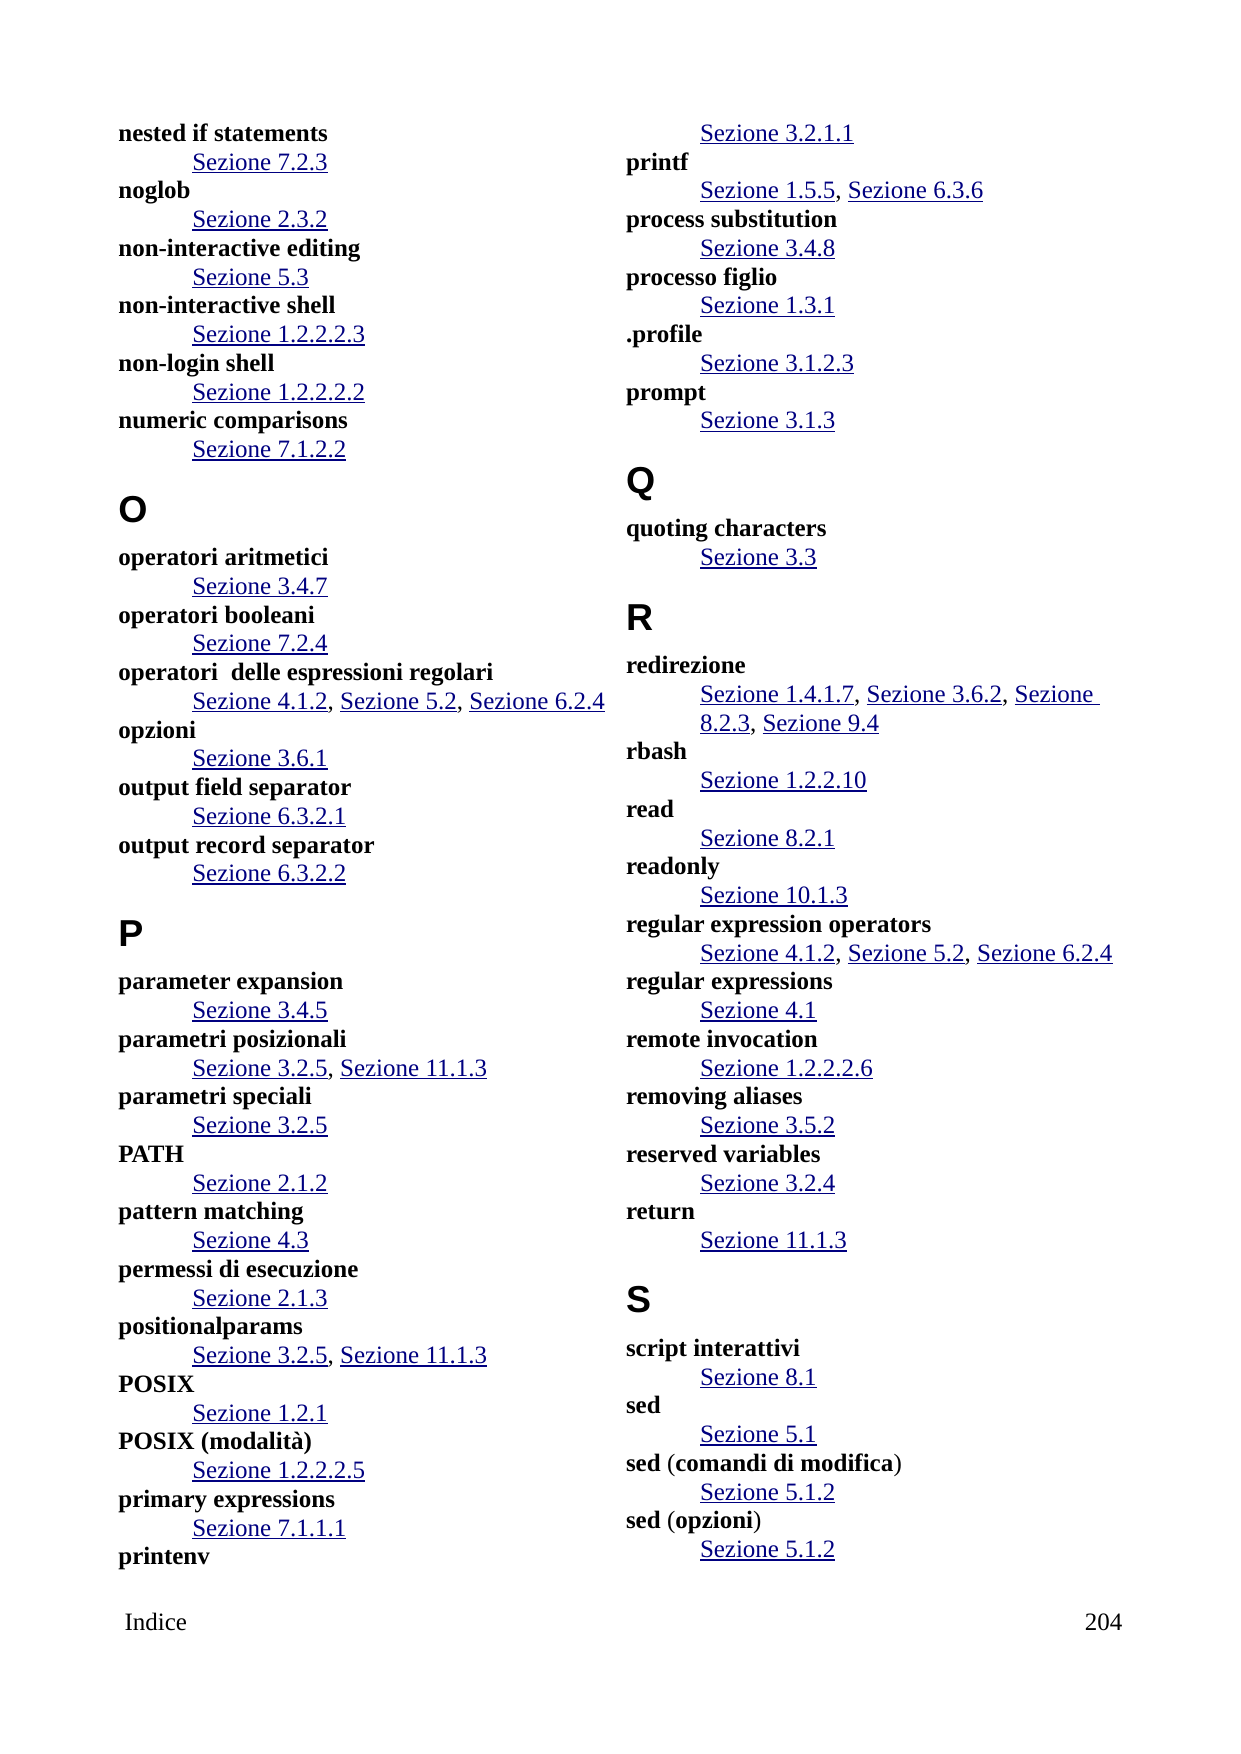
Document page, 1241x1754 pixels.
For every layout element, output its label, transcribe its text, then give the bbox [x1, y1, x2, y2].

text Sezione 4.1.2, Sezione 5.2, Sezione 6.2.4 [118, 686, 614, 715]
text Sezione 3.2.5, Sezione 11.1.3 [192, 1053, 614, 1081]
text read [626, 794, 1122, 823]
text non-login shell [118, 348, 614, 377]
text redirezione [626, 650, 1122, 679]
text Sezione 11.1.3 [626, 1225, 1122, 1254]
text process substitution [626, 204, 1122, 233]
text permessi di esecuzione [118, 1254, 614, 1283]
text Sezione 1.5.5, Sezione 6.3.6 [626, 176, 1122, 204]
text .profile [626, 319, 1122, 348]
text POSIX (modalità) [118, 1426, 614, 1455]
text P [118, 911, 614, 954]
text parameter expansion [118, 966, 614, 995]
text readonly [626, 851, 1122, 880]
text POSIX [118, 1369, 614, 1398]
text operatori aritmetici [118, 542, 614, 571]
text Q [626, 458, 1122, 501]
text Sezione 3.4.5 [118, 995, 614, 1024]
text Sezione 3.2.4 [626, 1168, 1122, 1196]
text Sezione 1.2.2.2.3 [118, 319, 614, 348]
text Sezione 3.2.5 [118, 1110, 614, 1139]
text positionalparams [118, 1311, 614, 1340]
text Sezione 3.2.1.1 [626, 118, 1122, 147]
text Sezione 5.1.2 [626, 1534, 1122, 1563]
text output field separator [118, 772, 614, 801]
text primary expressions [118, 1484, 614, 1513]
text parametri speciali [118, 1081, 614, 1110]
text Sezione 7.2.3 [118, 147, 614, 176]
text Sezione 5.3 [118, 262, 614, 291]
text Sezione 3.1.3 [626, 406, 1122, 434]
text pattern matching [118, 1196, 614, 1225]
text Sezione 8.2.1 [626, 823, 1122, 851]
text Sezione 4.3 [118, 1225, 614, 1254]
text printf [626, 147, 1122, 176]
text O [118, 487, 614, 530]
text Sezione 3.5.2 [626, 1110, 1122, 1139]
text reserved variables [626, 1139, 1122, 1168]
text Sezione 7.2.4 [118, 628, 614, 657]
text operatori delle espressioni regolari [118, 657, 614, 686]
text Sezione 6.3.2.1 [118, 801, 614, 830]
text sed (opzioni) [626, 1506, 1122, 1534]
text removing aliases [626, 1081, 1122, 1110]
text regular expression operators [626, 909, 1122, 938]
text noglob [118, 176, 614, 204]
text Sezione 3.4.8 [626, 233, 1122, 262]
text Sezione 1.3.1 [626, 291, 1122, 319]
text rbash [626, 736, 1122, 765]
text printenv [118, 1541, 614, 1570]
text Sezione 10.1.3 [626, 880, 1122, 909]
text PATH [118, 1139, 614, 1168]
text Sezione 6.3.2.2 [118, 858, 614, 887]
text quoting characters [626, 513, 1122, 542]
text Sezione 1.2.1 [118, 1398, 614, 1426]
text Sezione 4.1.2, Sezione 5.2, Sezione 6.2.4 [626, 938, 1122, 966]
text Sezione 1.2.2.2.5 [118, 1455, 614, 1484]
text Sezione 5.1 [626, 1419, 1122, 1448]
text prompt [626, 377, 1122, 406]
text processo figlio [626, 262, 1122, 291]
text parametri posizionali [118, 1024, 614, 1053]
text Sezione 1.4.1.7, Sezione 3.6.2, Sezione 8.2.3, Sezione 9.4 [700, 679, 1122, 736]
text Sezione 2.3.2 [118, 204, 614, 233]
text output record separator [118, 830, 614, 858]
text opzioni [118, 715, 614, 743]
text Sezione 2.1.2 [118, 1168, 614, 1196]
text non-interactive shell [118, 291, 614, 319]
text numeric comparisons [118, 406, 614, 434]
text Sezione 5.1.2 [626, 1477, 1122, 1506]
text Sezione 4.1 [626, 995, 1122, 1024]
text S [626, 1278, 1122, 1321]
text Sezione 3.3 [626, 542, 1122, 571]
text Sezione 3.4.7 [118, 571, 614, 600]
text sed [626, 1391, 1122, 1419]
text Sezione 3.1.2.3 [626, 348, 1122, 377]
text R [626, 595, 1122, 638]
text Sezione 1.2.2.2.2 [118, 377, 614, 406]
text non-interactive editing [118, 233, 614, 262]
text Sezione 1.2.2.10 [626, 765, 1122, 794]
text remote invocation [626, 1024, 1122, 1053]
text Sezione 1.2.2.2.6 [626, 1053, 1122, 1081]
text regular expressions [626, 966, 1122, 995]
text Sezione 2.1.3 [118, 1283, 614, 1311]
text script interattivi [626, 1333, 1122, 1362]
text return [626, 1196, 1122, 1225]
text nested if statements [118, 118, 614, 147]
text sed (comandi di modifica) [626, 1448, 1122, 1477]
text operatori booleani [118, 600, 614, 628]
text Sezione 7.1.1.1 [118, 1513, 614, 1541]
text Sezione 3.2.5, Sezione 11.1.3 [118, 1340, 614, 1369]
text Sezione 8.1 [626, 1362, 1122, 1391]
text Sezione 3.6.1 [118, 743, 614, 772]
text Sezione 7.1.2.2 [118, 434, 614, 463]
